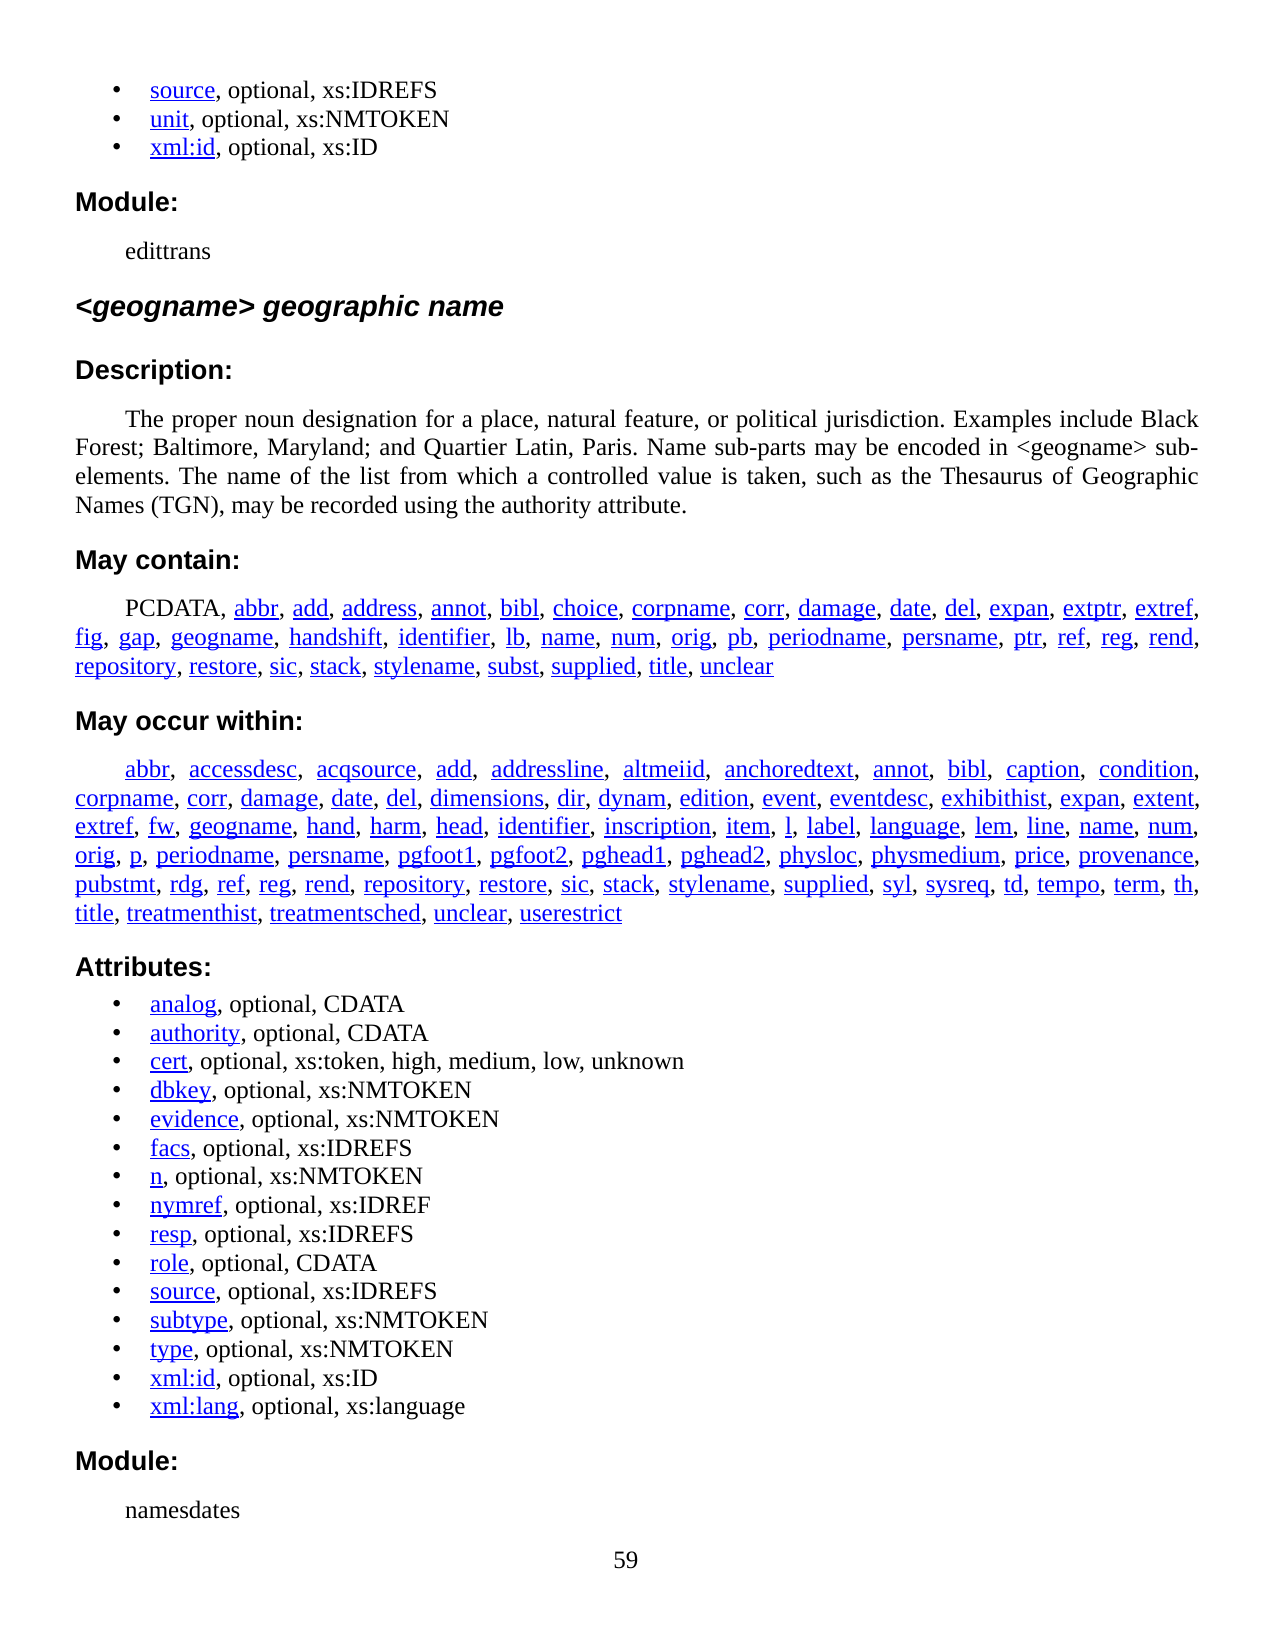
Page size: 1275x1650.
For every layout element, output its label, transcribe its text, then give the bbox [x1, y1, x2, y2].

list type, optional, xs:NMTOKEN [112, 1334, 1200, 1363]
list dbkey, optional, xs:NMTOKEN [112, 1075, 1200, 1104]
list unit, optional, xs:NMTOKEN [112, 104, 1200, 132]
list role, optional, CDATA [112, 1248, 1200, 1276]
list evidence, optional, xs:NMTOKEN [112, 1104, 1200, 1133]
text namesdates [75, 1495, 1200, 1523]
list resp, optional, xs:IDREFS [112, 1219, 1200, 1248]
list xml:id, optional, xs:ID [112, 132, 1200, 161]
subtitle Attributes: [75, 951, 1200, 983]
list cert, optional, xs:token, high, medium, low, unknown [112, 1046, 1200, 1075]
list xml:lang, optional, xs:language [112, 1391, 1200, 1420]
list subtype, optional, xs:NMTOKEN [112, 1305, 1200, 1334]
subtitle Module: [75, 1445, 1200, 1476]
text The proper noun designation for a place, natural feature, or political jurisdiction. Examples include Black Forest; Baltimore, Maryland; and Quartier Latin, Paris. Name sub-parts may be encoded in <geogname> sub-elements. The name of the list from which a controlled value is taken, such as the Thesaurus of Geographic Names (TGN), may be recorded using the authority attribute. [75, 404, 1200, 519]
list authority, optional, CDATA [112, 1018, 1200, 1046]
list source, optional, xs:IDREFS [112, 75, 1200, 104]
text abbr, accessdesc, acqsource, add, addressline, altmeiid, anchoredtext, annot, bibl, caption, condition, corpname, corr, damage, date, del, dimensions, dir, dynam, edition, event, eventdesc, exhibithist, expan, extent, extref, fw, geogname, hand, harm, head, identifier, inscription, item, l, label, language, lem, line, name, num, orig, p, periodname, persname, pgfoot1, pgfoot2, pghead1, pghead2, physloc, physmedium, price, provenance, pubstmt, rdg, ref, reg, rend, repository, restore, sic, stack, stylename, supplied, syl, sysreq, td, tempo, term, th, title, treatmenthist, treatmentsched, unclear, userestrict [75, 754, 1200, 926]
subtitle May contain: [75, 544, 1200, 575]
subtitle <geogname> geographic name [75, 289, 1200, 323]
list facs, optional, xs:IDREFS [112, 1133, 1200, 1161]
list xml:id, optional, xs:ID [112, 1363, 1200, 1391]
text PCDATA, abbr, add, address, annot, bibl, choice, corpname, corr, damage, date, del, expan, extptr, extref, fig, gap, geogname, handshift, identifier, lb, name, num, orig, pb, periodname, persname, ptr, ref, reg, rend, repository, restore, sic, stack, stylename, subst, supplied, title, unclear [75, 593, 1200, 679]
subtitle May occur within: [75, 704, 1200, 736]
list n, optional, xs:NMTOKEN [112, 1161, 1200, 1190]
subtitle Description: [75, 354, 1200, 386]
subtitle Module: [75, 186, 1200, 217]
list nymref, optional, xs:IDREF [112, 1190, 1200, 1219]
list analog, optional, CDATA [112, 989, 1200, 1018]
text edittrans [75, 236, 1200, 264]
list source, optional, xs:IDREFS [112, 1276, 1200, 1305]
